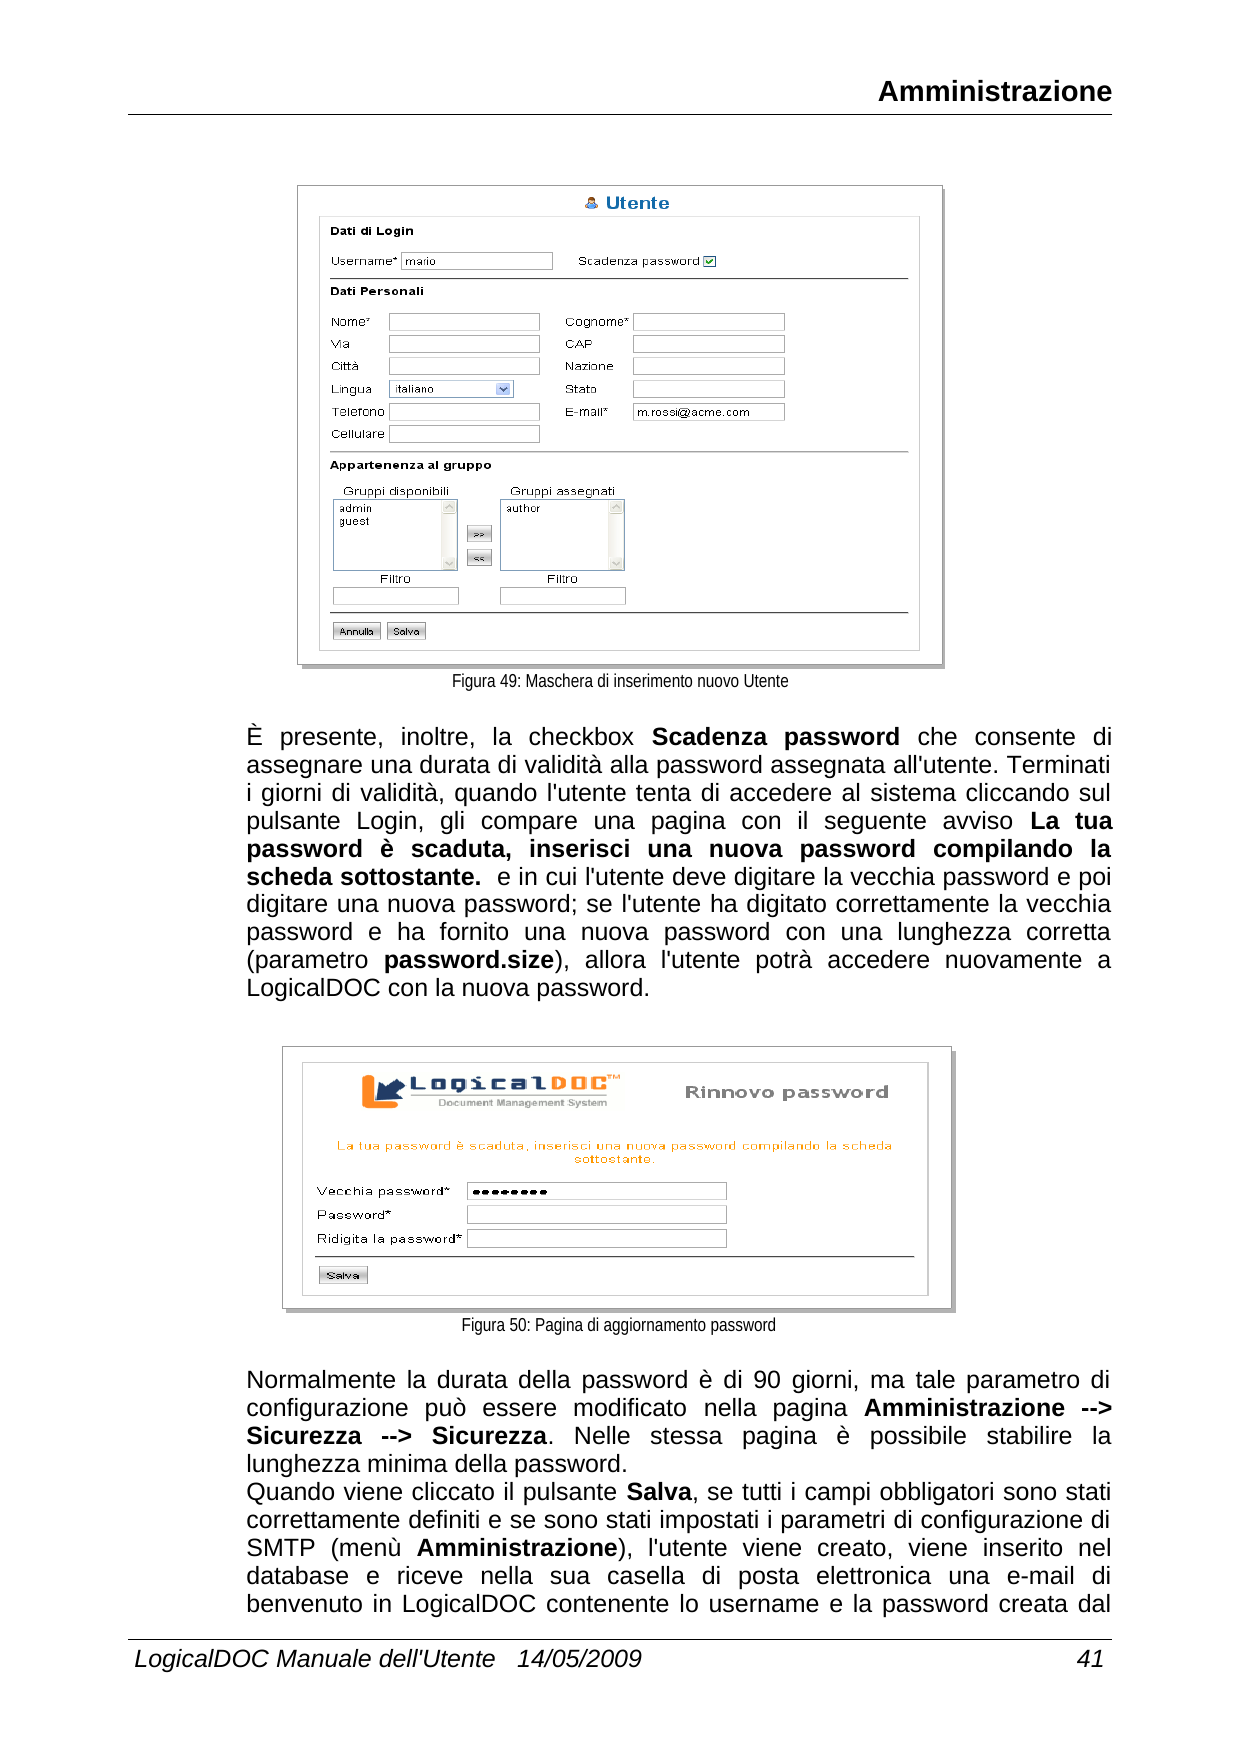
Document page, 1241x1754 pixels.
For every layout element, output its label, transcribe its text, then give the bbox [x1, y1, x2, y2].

text Normalmente la durata della password è di 90 giorni, ma tale parametro di configurazione può essere modificato nella pagina Amministrazione --> Sicurezza --> Sicurezza. Nelle stessa pagina è possibile stabilire la lunghezza minima della password. [246, 1002, 1112, 1478]
text Figura 50: Pagina di aggiornamento password [282, 1309, 956, 1336]
text Quando viene cliccato il pulsante Salva, se tutti i campi obbligatori sono stati correttamente definiti e se sono stati impostati i parametri di configurazione di SMTP (menù Amministrazione), l'utente viene creato, viene inserito nel database e riceve nella sua casella di posta elettronica una e-mail di benvenuto in LogicalDOC contenente lo username e la password creata dal [246, 1478, 1112, 1618]
text È presente, inoltre, la checkbox Scadenza password che consente di assegnare una durata di validità alla password assegnata all'utente. Terminati i giorni di validità, quando l'utente tenta di accedere al sistema cliccando sul pulsante Login, gli compare una pagina con il seguente avviso La tua password è scaduta, inserisci una nuova password compilando la scheda sottostante. e in cui l'utente deve digitare la vecchia password e poi digitare una nuova password; se l'utente ha digitato correttamente la vecchia password e ha fornito una nuova password con una lunghezza corretta (parametro password.size), allora l'utente potrà accedere nuovamente a LogicalDOC con la nuova password. [246, 150, 1112, 1002]
text Figura 49: Maschera di inserimento nuovo Utente [297, 665, 943, 692]
